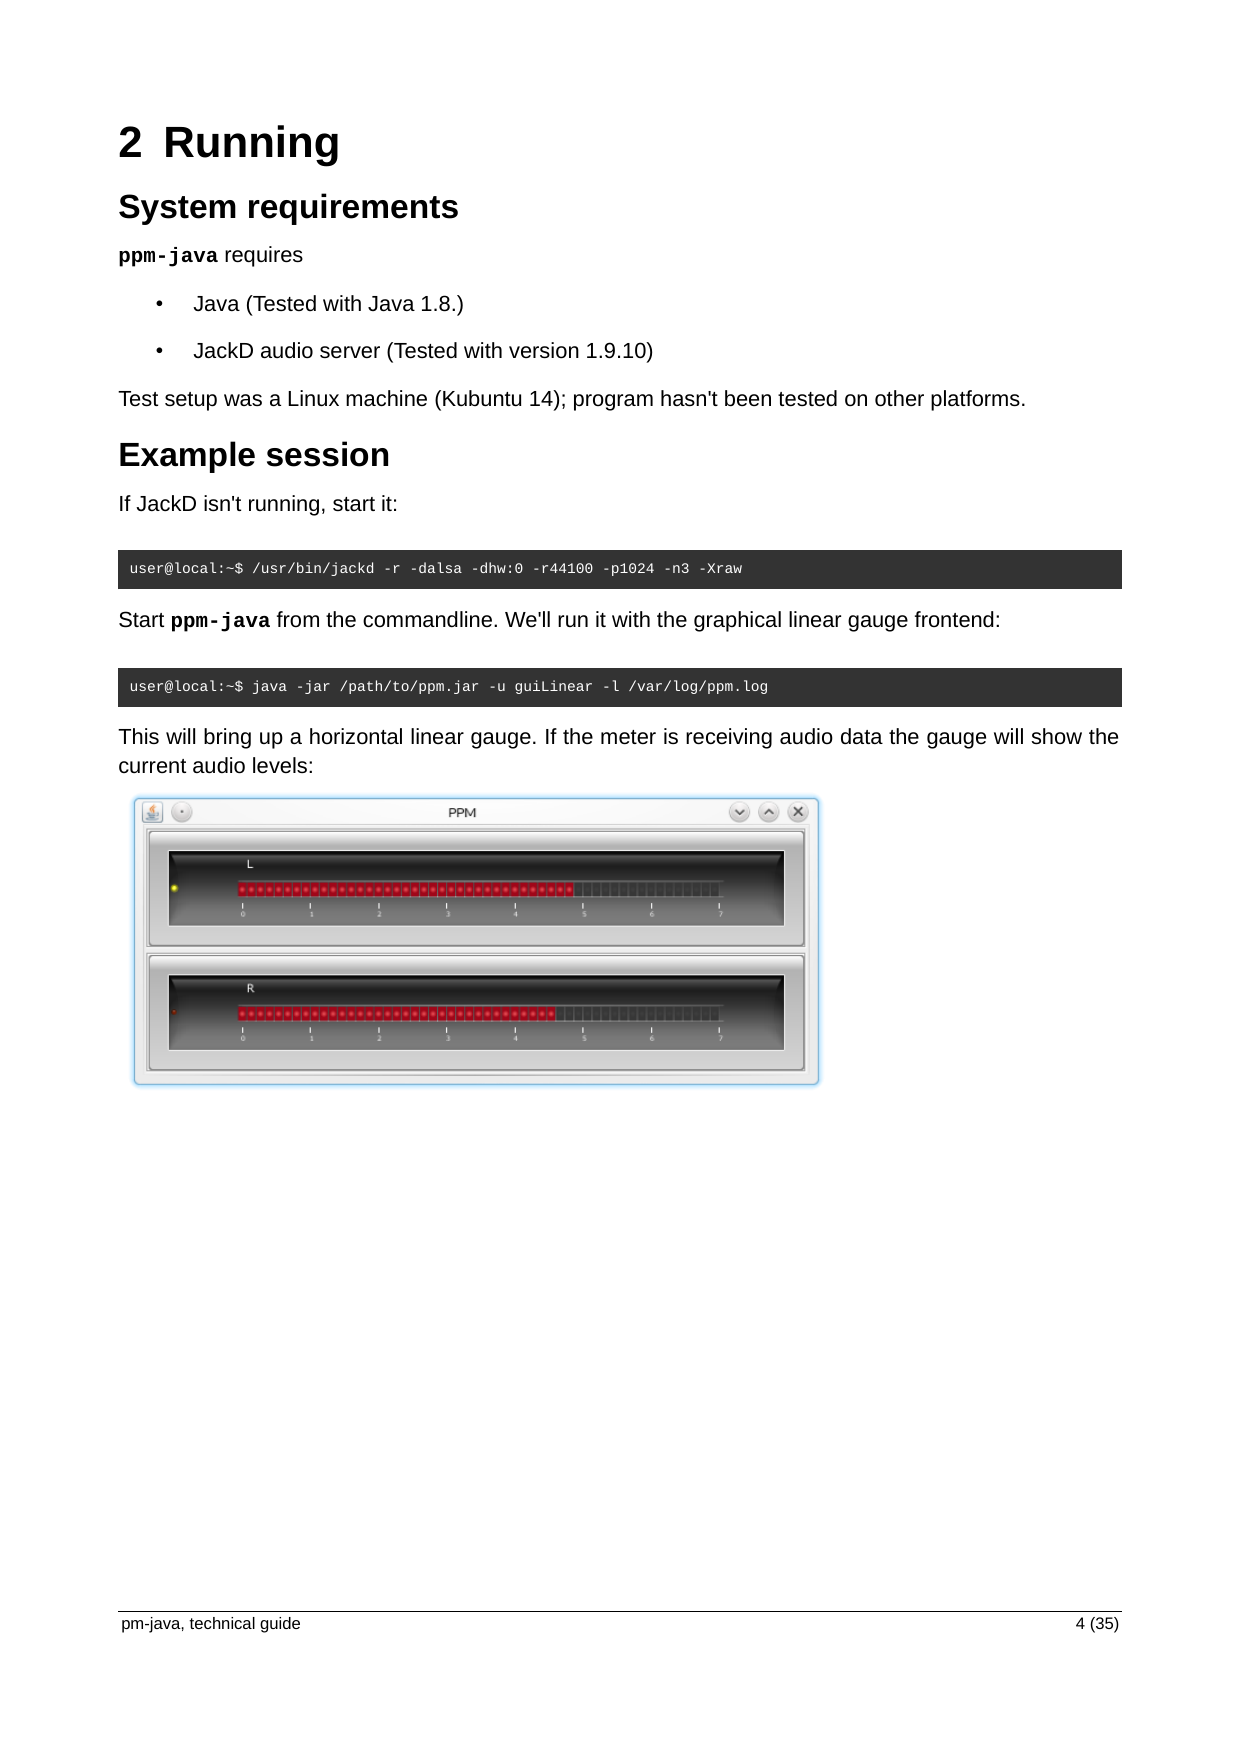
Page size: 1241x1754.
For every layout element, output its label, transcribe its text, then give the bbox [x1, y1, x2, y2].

list Java (Tested with Java 1.8.) [156, 292, 1122, 316]
text Start ppm-java from the commandline. We'll run it with the graphical linear gauge frontend: [118, 607, 1122, 633]
list JackD audio server (Tested with version 1.9.10) [156, 339, 1122, 363]
text This will bring up a horizontal linear gauge. If the meter is receiving audio data the gauge will show the current audio levels: [118, 725, 1122, 778]
list user@local:~$ java -jar /path/to/ppm.jar -u guiLinear -l /var/log/ppm.log [126, 676, 1114, 699]
picture [125, 789, 828, 1094]
subtitle Running [118, 118, 1122, 167]
text ppm-java requires [118, 243, 1122, 269]
list user@local:~$ /usr/bin/jackd -r -dalsa -dhw:0 -r44100 -p1024 -n3 -Xraw [126, 559, 1114, 581]
subtitle System requirements [118, 188, 1122, 225]
text Test setup was a Linux machine (Kubuntu 14); program hasn't been tested on other platforms. [118, 386, 1122, 411]
subtitle Example session [118, 436, 1122, 474]
text If JackD isn't running, start it: [118, 492, 1122, 516]
